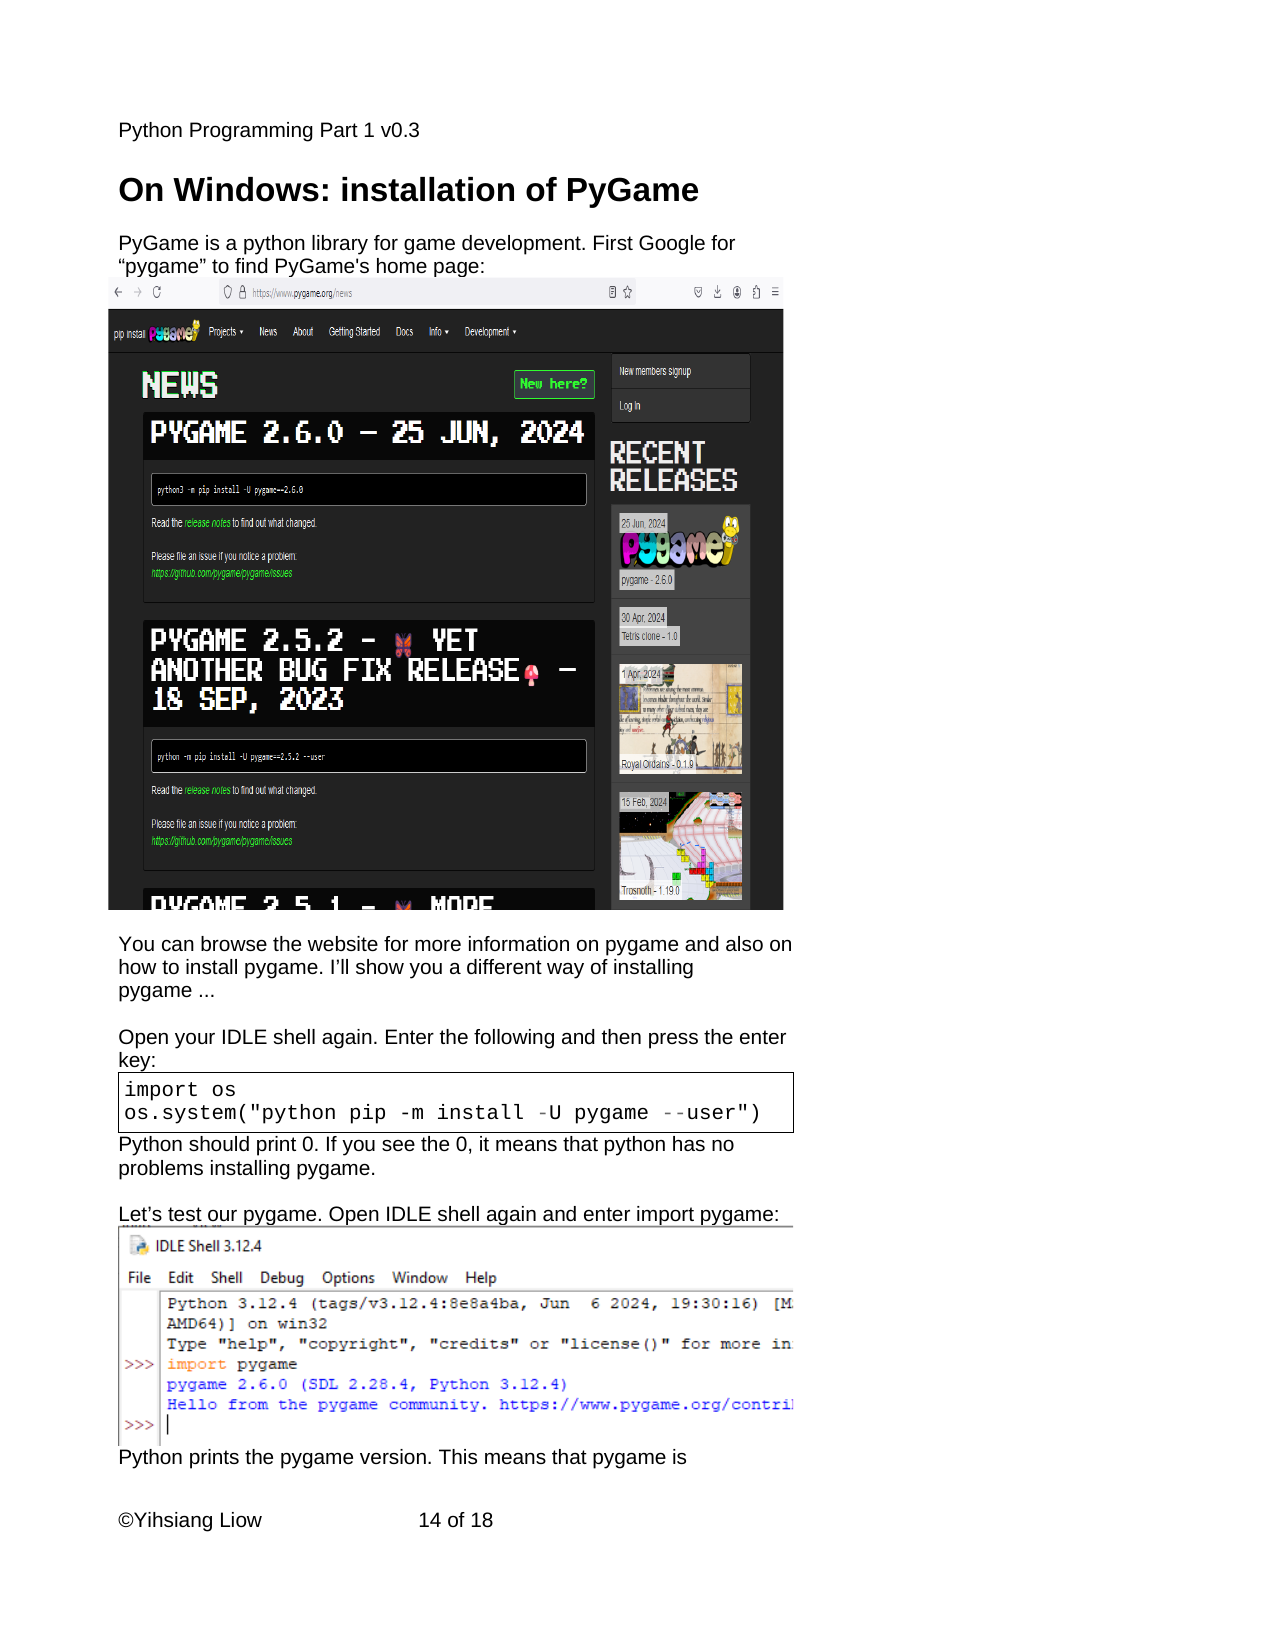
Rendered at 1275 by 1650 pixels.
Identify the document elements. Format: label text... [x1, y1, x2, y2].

text Python prints the pygame version. This means that pygame is [118, 1446, 793, 1469]
text Python should print 0. If you see the 0, it means that python has no problems installing pygame. [118, 1133, 793, 1179]
picture [118, 1225, 794, 1446]
text On Windows: installation of PyGame [118, 171, 793, 208]
text Open your IDLE shell again. Enter the following and then press the enter key: [118, 1026, 793, 1072]
text PyGame is a python library for game development. First Google for “pygame” to find PyGame's home page: [118, 231, 793, 278]
picture [108, 277, 784, 910]
text You can browse the website for more information on pygame and also on how to install pygame. I’ll show you a different way of installing pygame ... [118, 933, 793, 1002]
text Let’s test our pygame. Open IDLE shell again and enter import pygame: [118, 1202, 793, 1225]
table_header import os os.system("python pip -m install -U pygame --user") [119, 1073, 793, 1132]
